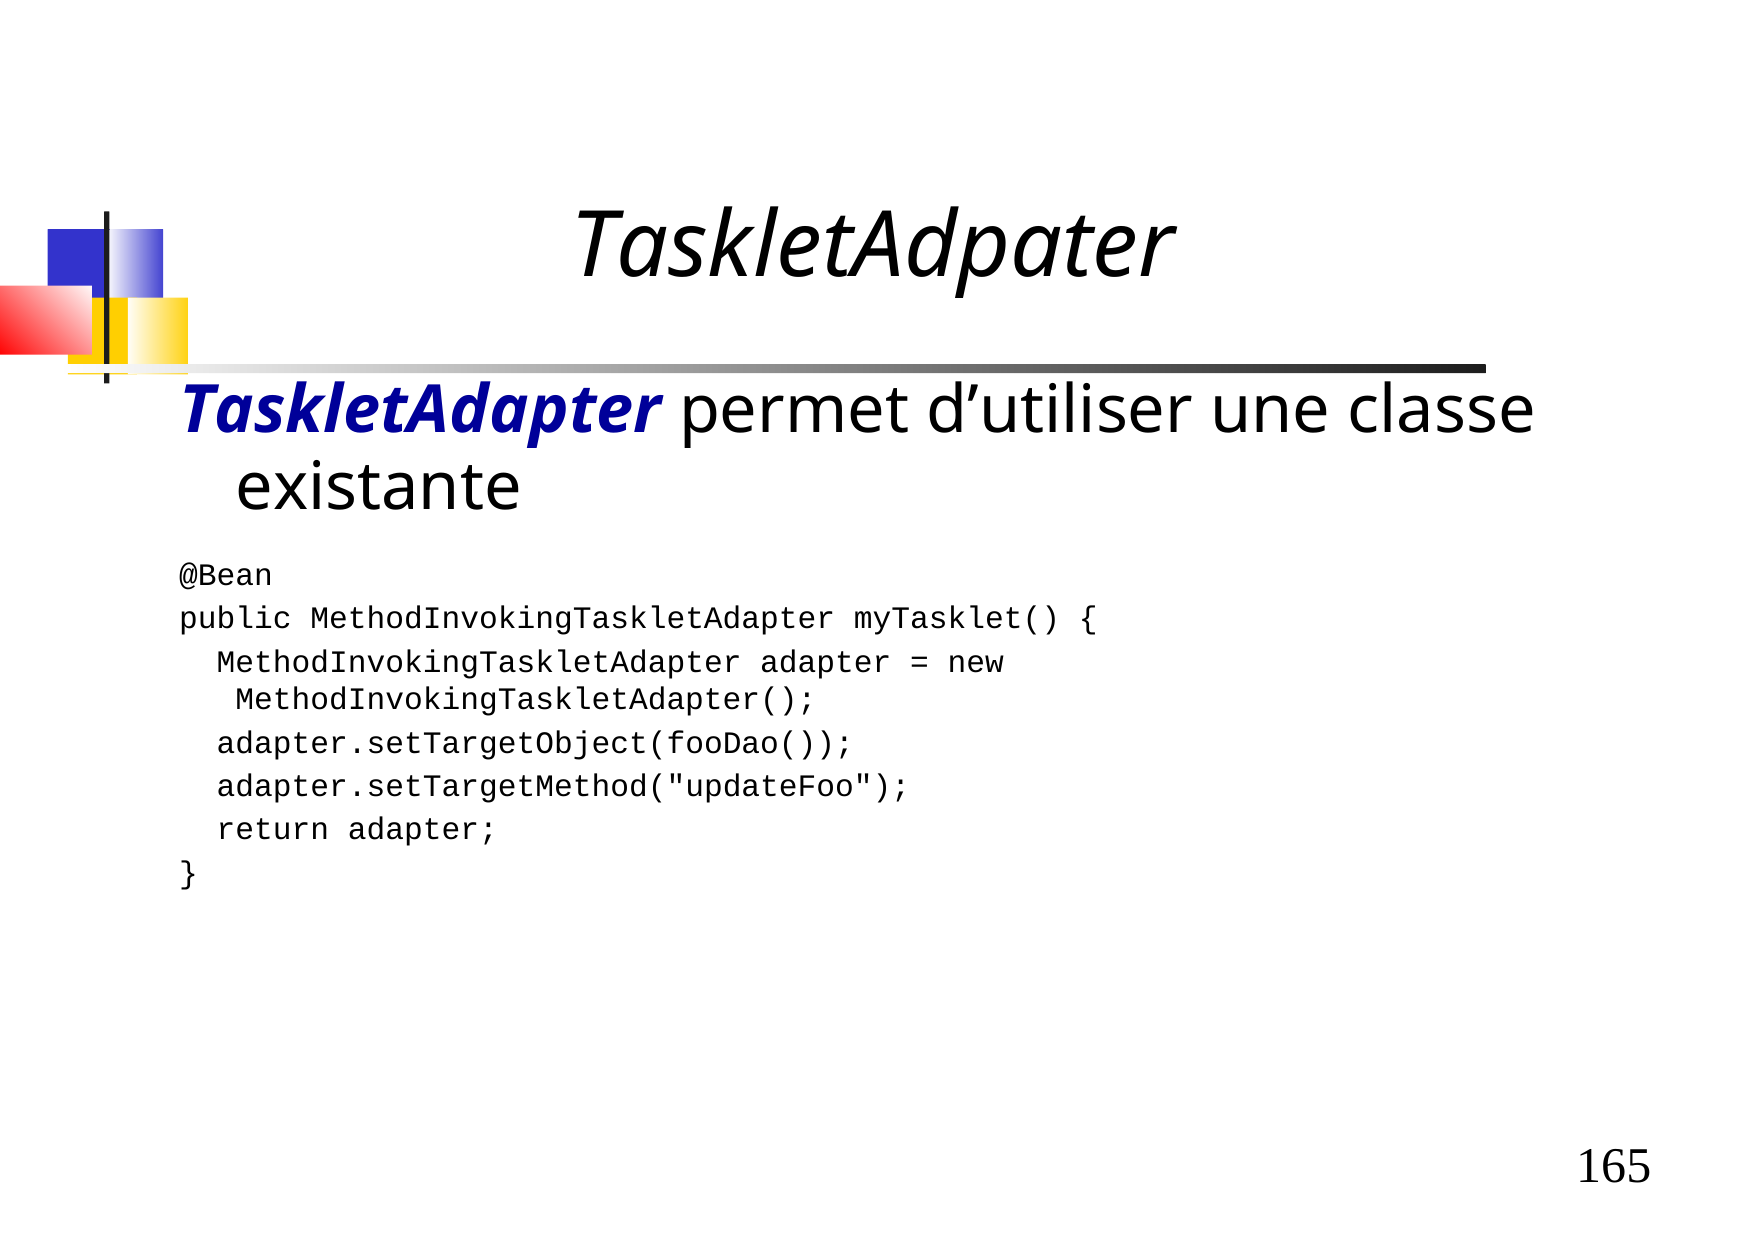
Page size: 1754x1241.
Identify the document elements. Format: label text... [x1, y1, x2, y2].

list TaskletAdapter permet d’utiliser une classe existante @Bean public MethodInvokingTaskletAdapter myTasklet() { MethodInvokingTaskletAdapter adapter = new MethodInvokingTaskletAdapter(); adapter.setTargetObject(fooDao()); adapter.setTargetMethod("updateFoo"); return adapter; } [179, 371, 1567, 1091]
title TaskletAdpater [179, 139, 1567, 351]
